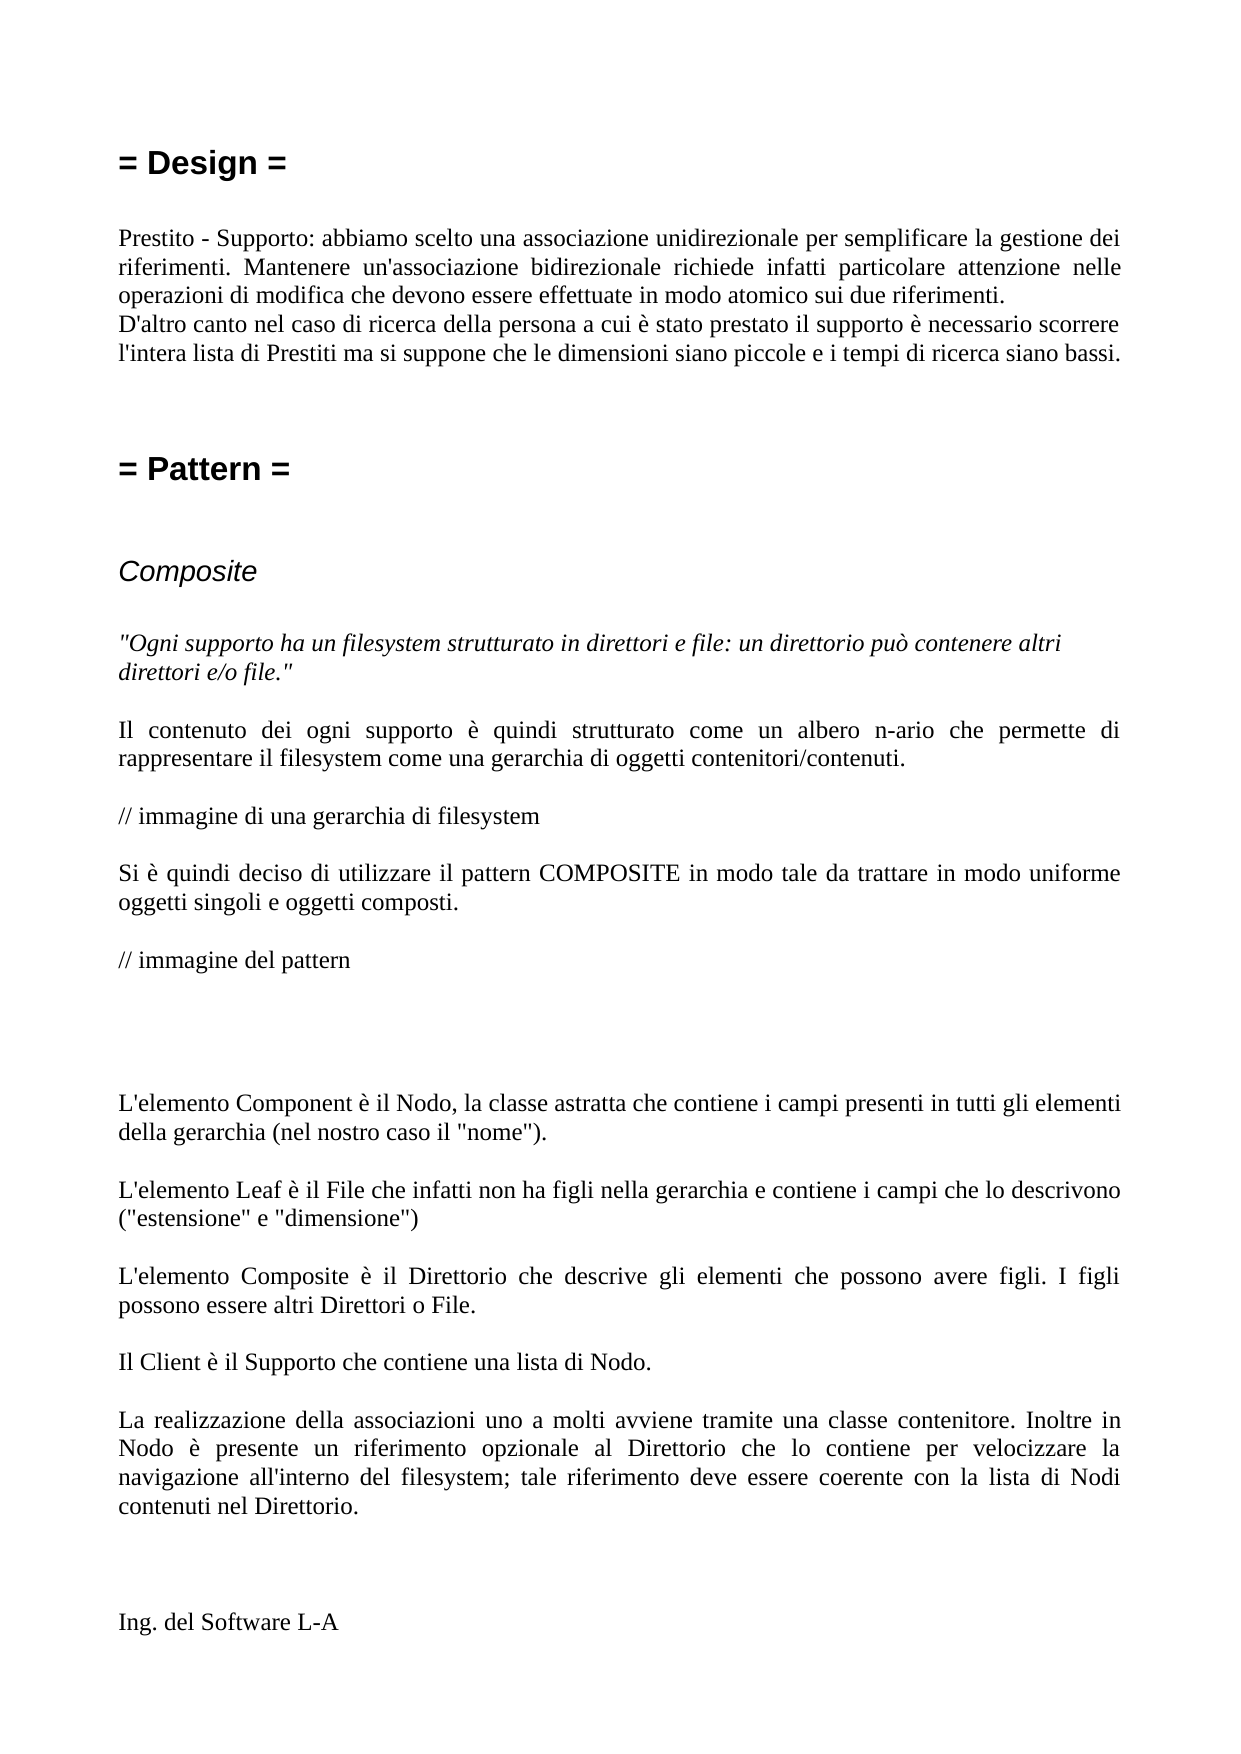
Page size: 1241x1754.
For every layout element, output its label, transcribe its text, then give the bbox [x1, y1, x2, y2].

text L'elemento Composite è il Direttorio che descrive gli elementi che possono avere figli. I figli possono essere altri Direttori o File. [118, 1261, 1122, 1318]
text L'elemento Component è il Nodo, la classe astratta che contiene i campi presenti in tutti gli elementi della gerarchia (nel nostro caso il "nome"). [118, 1088, 1122, 1146]
text "Ogni supporto ha un filesystem strutturato in direttori e file: un direttorio può contenere altri direttori e/o file." [118, 628, 1122, 686]
text Prestito - Supporto: abbiamo scelto una associazione unidirezionale per semplificare la gestione dei riferimenti. Mantenere un'associazione bidirezionale richiede infatti particolare attenzione nelle operazioni di modifica che devono essere effettuate in modo atomico sui due riferimenti. [118, 223, 1122, 309]
subtitle = Design = [118, 143, 1122, 182]
text Il contenuto dei ogni supporto è quindi strutturato come un albero n-ario che permette di rappresentare il filesystem come una gerarchia di oggetti contenitori/contenuti. [118, 715, 1122, 772]
text L'elemento Leaf è il File che infatti non ha figli nella gerarchia e contiene i campi che lo descrivono ("estensione" e "dimensione") [118, 1175, 1122, 1232]
subtitle Composite [118, 554, 1122, 587]
text Si è quindi deciso di utilizzare il pattern COMPOSITE in modo tale da trattare in modo uniforme oggetti singoli e oggetti composti. [118, 858, 1122, 916]
text Il Client è il Supporto che contiene una lista di Nodo. [118, 1347, 1122, 1376]
text D'altro canto nel caso di ricerca della persona a cui è stato prestato il supporto è necessario scorrere l'intera lista di Prestiti ma si suppone che le dimensioni siano piccole e i tempi di ricerca siano bassi. [118, 309, 1122, 367]
text La realizzazione della associazioni uno a molti avviene tramite una classe contenitore. Inoltre in Nodo è presente un riferimento opzionale al Direttorio che lo contiene per velocizzare la navigazione all'interno del filesystem; tale riferimento deve essere coerente con la lista di Nodi contenuti nel Direttorio. [118, 1405, 1122, 1520]
subtitle = Pattern = [118, 449, 1122, 487]
text // immagine del pattern [118, 945, 1122, 973]
text // immagine di una gerarchia di filesystem [118, 801, 1122, 830]
